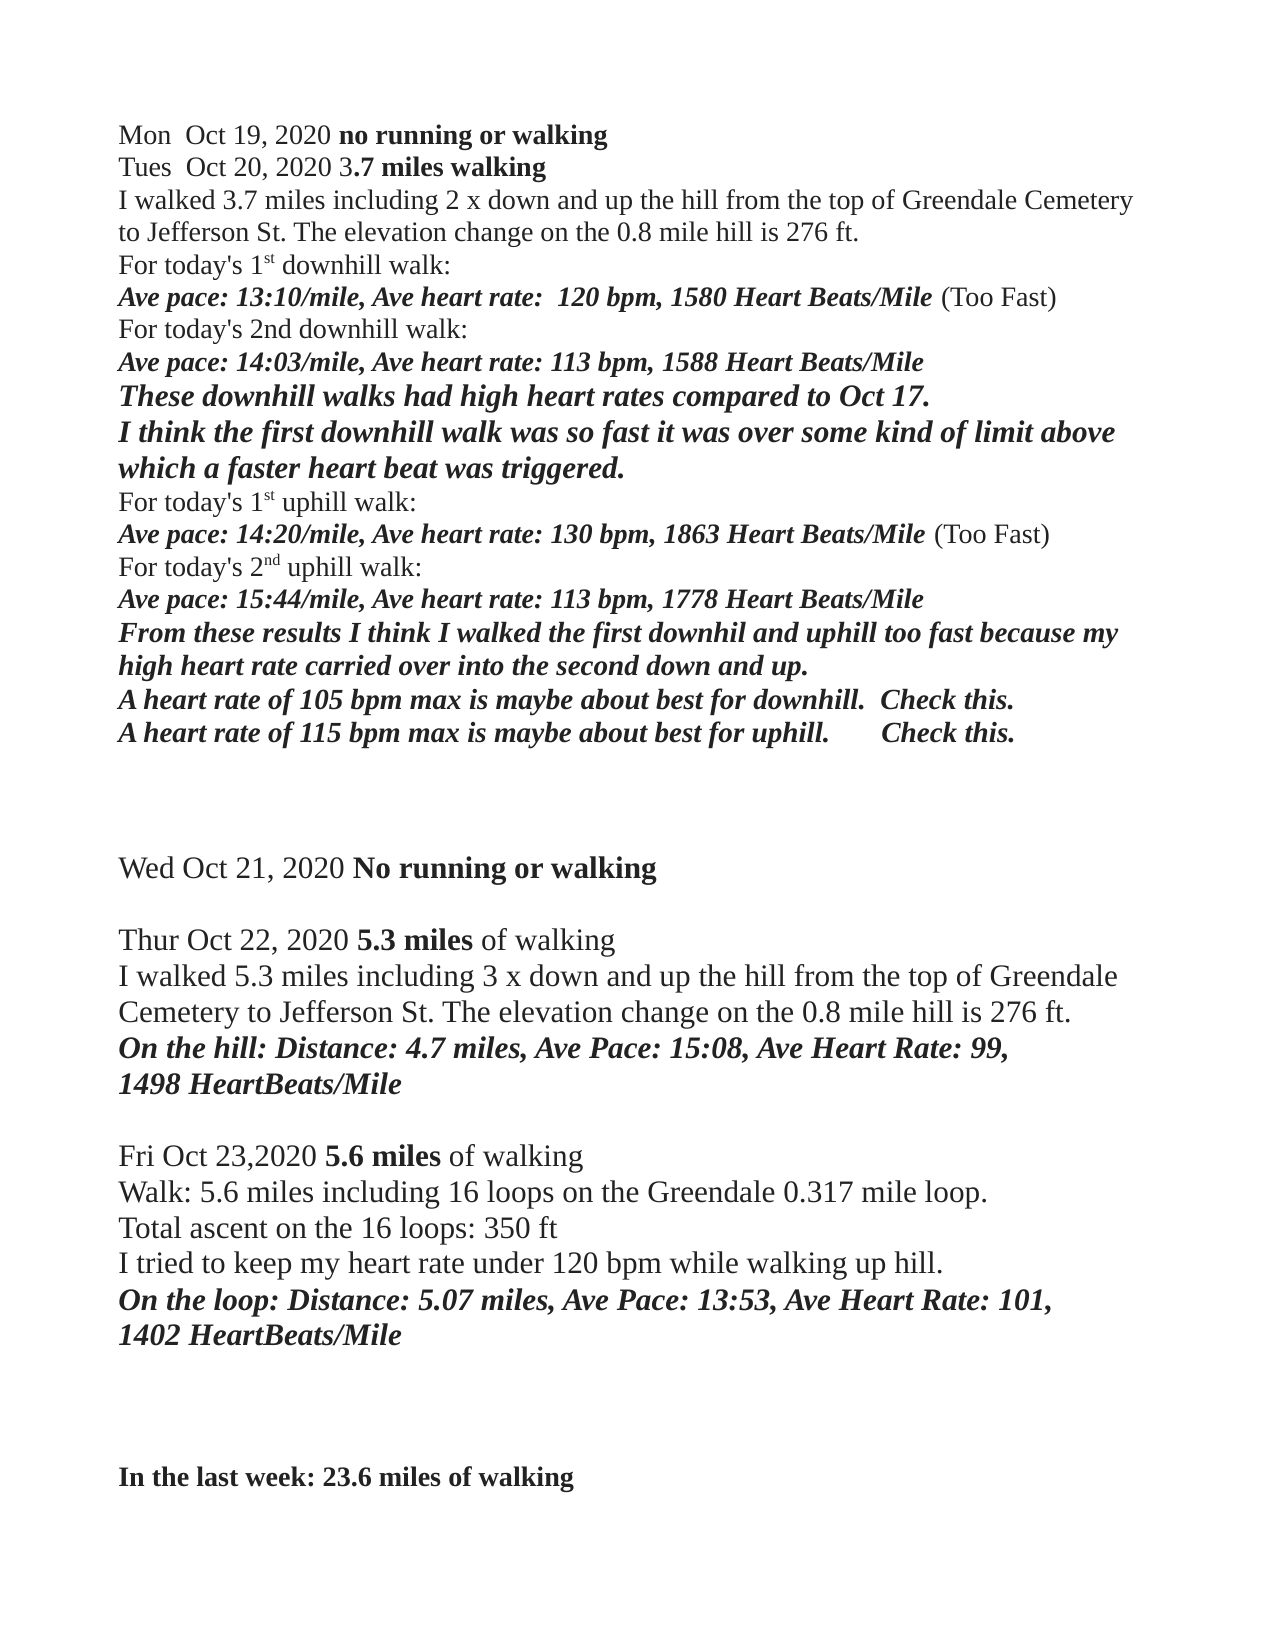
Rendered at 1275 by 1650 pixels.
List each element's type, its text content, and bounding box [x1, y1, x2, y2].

text I walked 3.7 miles including 2 x down and up the hill from the top of Greendale Cemetery to Jefferson St. The elevation change on the 0.8 mile hill is 276 ft. [118, 183, 1161, 248]
text Mon Oct 19, 2020 no running or walking [118, 118, 1161, 151]
text 1402 HeartBeats/Mile [118, 1317, 1161, 1353]
text A heart rate of 115 bpm max is maybe about best for uphill. Check this. [118, 715, 1161, 749]
text Ave pace: 14:20/mile, Ave heart rate: 130 bpm, 1863 Heart Beats/Mile (Too Fast) [118, 517, 1161, 550]
text Wed Oct 21, 2020 No running or walking [118, 849, 1161, 885]
text In the last week: 23.6 miles of walking [118, 1460, 1161, 1493]
text Total ascent on the 16 loops: 350 ft [118, 1209, 1161, 1245]
text Ave pace: 14:03/mile, Ave heart rate: 113 bpm, 1588 Heart Beats/Mile [118, 345, 1161, 377]
text On the hill: Distance: 4.7 miles, Ave Pace: 15:08, Ave Heart Rate: 99, [118, 1029, 1161, 1065]
text These downhill walks had high heart rates compared to Oct 17. [118, 377, 1161, 413]
text I walked 5.3 miles including 3 x down and up the hill from the top of Greendale Cemetery to Jefferson St. The elevation change on the 0.8 mile hill is 276 ft. [118, 957, 1161, 1029]
text For today's 2nd uphill walk: [118, 550, 1161, 582]
text Tues Oct 20, 2020 3.7 miles walking [118, 151, 1161, 183]
text I tried to keep my heart rate under 120 bpm while walking up hill. [118, 1245, 1161, 1281]
text For today's 1st downhill walk: [118, 248, 1161, 280]
text Walk: 5.6 miles including 16 loops on the Greendale 0.317 mile loop. [118, 1173, 1161, 1209]
text On the loop: Distance: 5.07 miles, Ave Pace: 13:53, Ave Heart Rate: 101, [118, 1281, 1161, 1317]
text A heart rate of 105 bpm max is maybe about best for downhill. Check this. [118, 682, 1161, 715]
text 1498 HeartBeats/Mile [118, 1065, 1161, 1101]
text Ave pace: 13:10/mile, Ave heart rate: 120 bpm, 1580 Heart Beats/Mile (Too Fast) [118, 280, 1161, 312]
text Thur Oct 22, 2020 5.3 miles of walking [118, 921, 1161, 957]
text For today's 1st uphill walk: [118, 485, 1161, 517]
text From these results I think I walked the first downhil and uphill too fast because my high heart rate carried over into the second down and up. [118, 615, 1161, 682]
text For today's 2nd downhill walk: [118, 312, 1161, 345]
text Fri Oct 23,2020 5.6 miles of walking [118, 1137, 1161, 1173]
text Ave pace: 15:44/mile, Ave heart rate: 113 bpm, 1778 Heart Beats/Mile [118, 582, 1161, 615]
text I think the first downhill walk was so fast it was over some kind of limit above which a faster heart beat was triggered. [118, 413, 1161, 485]
